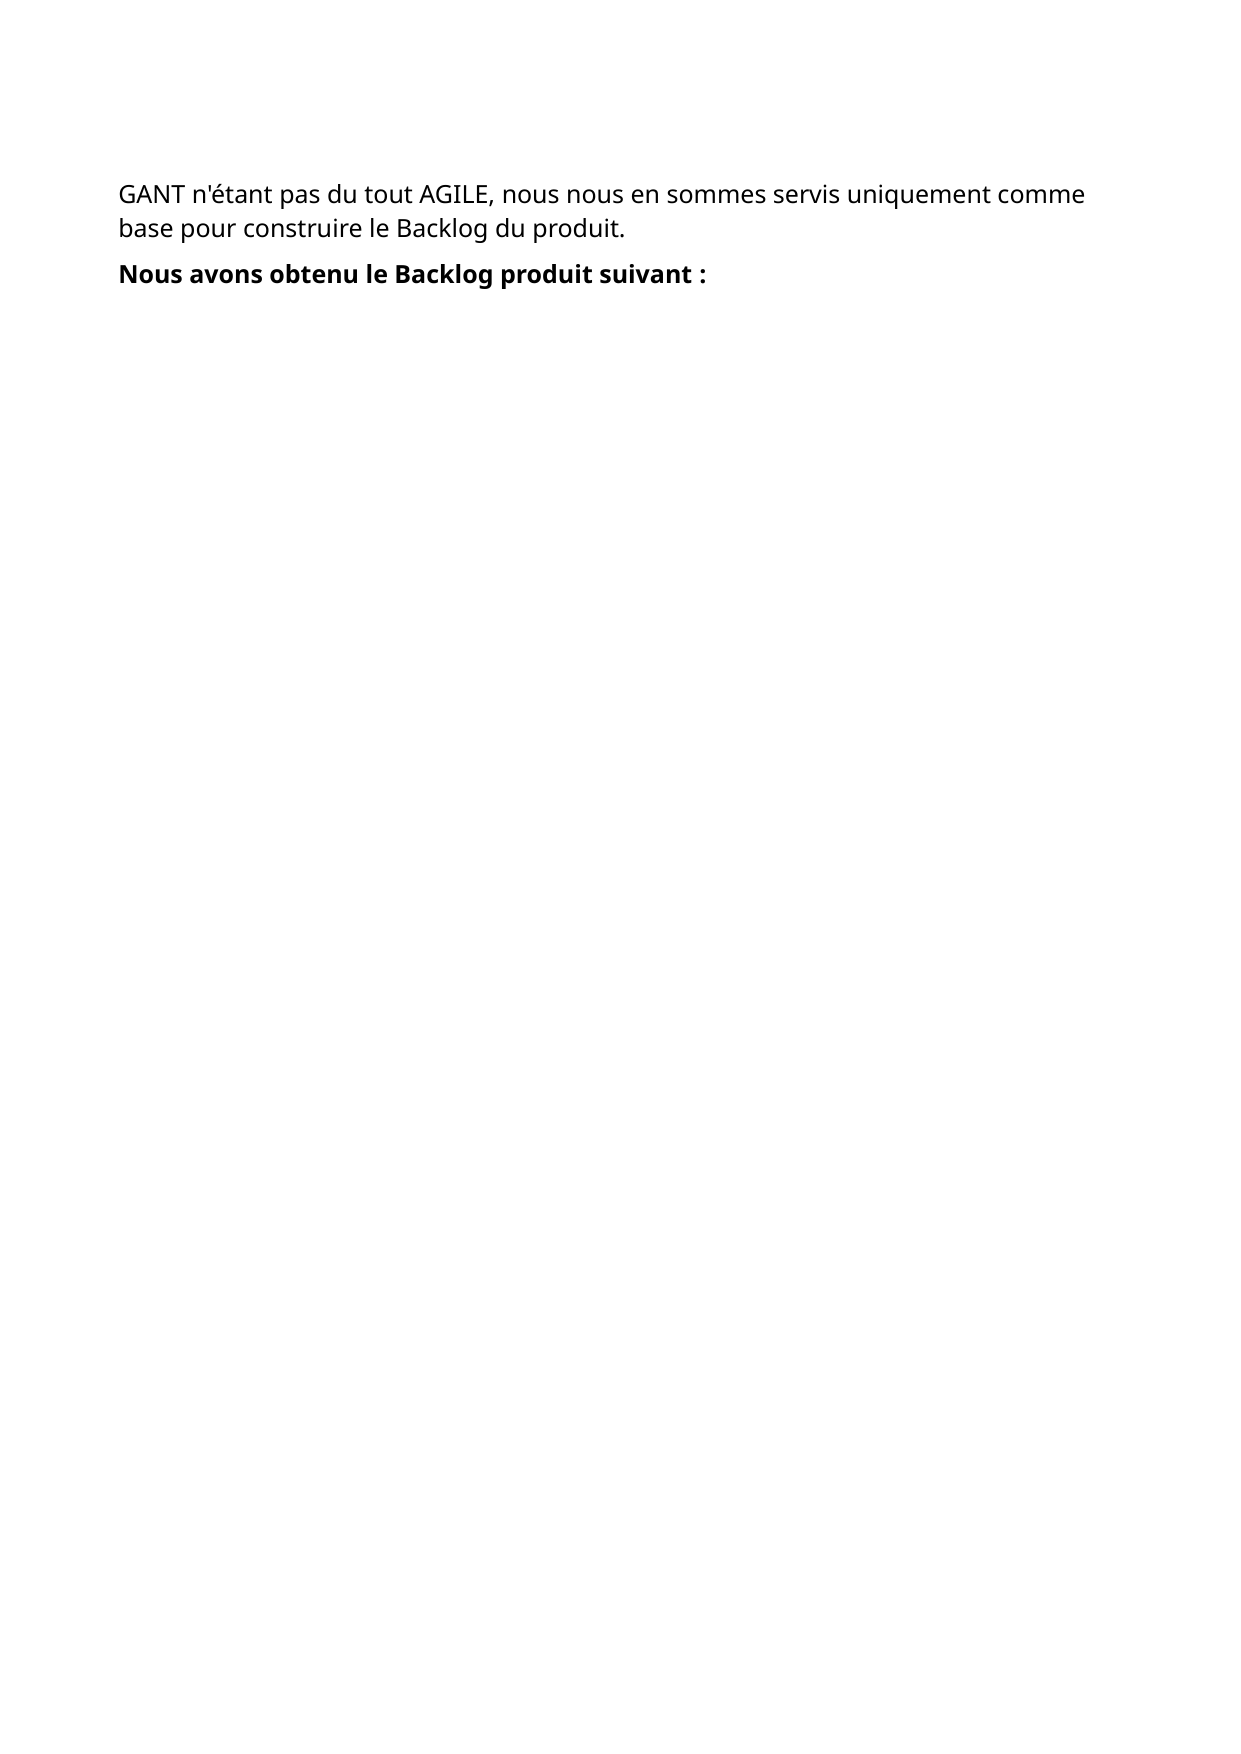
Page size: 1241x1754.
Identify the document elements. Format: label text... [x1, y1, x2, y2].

text GANT n'étant pas du tout AGILE, nous nous en sommes servis uniquement comme base pour construire le Backlog du produit. [118, 176, 1122, 244]
text Nous avons obtenu le Backlog produit suivant : [118, 257, 1122, 291]
